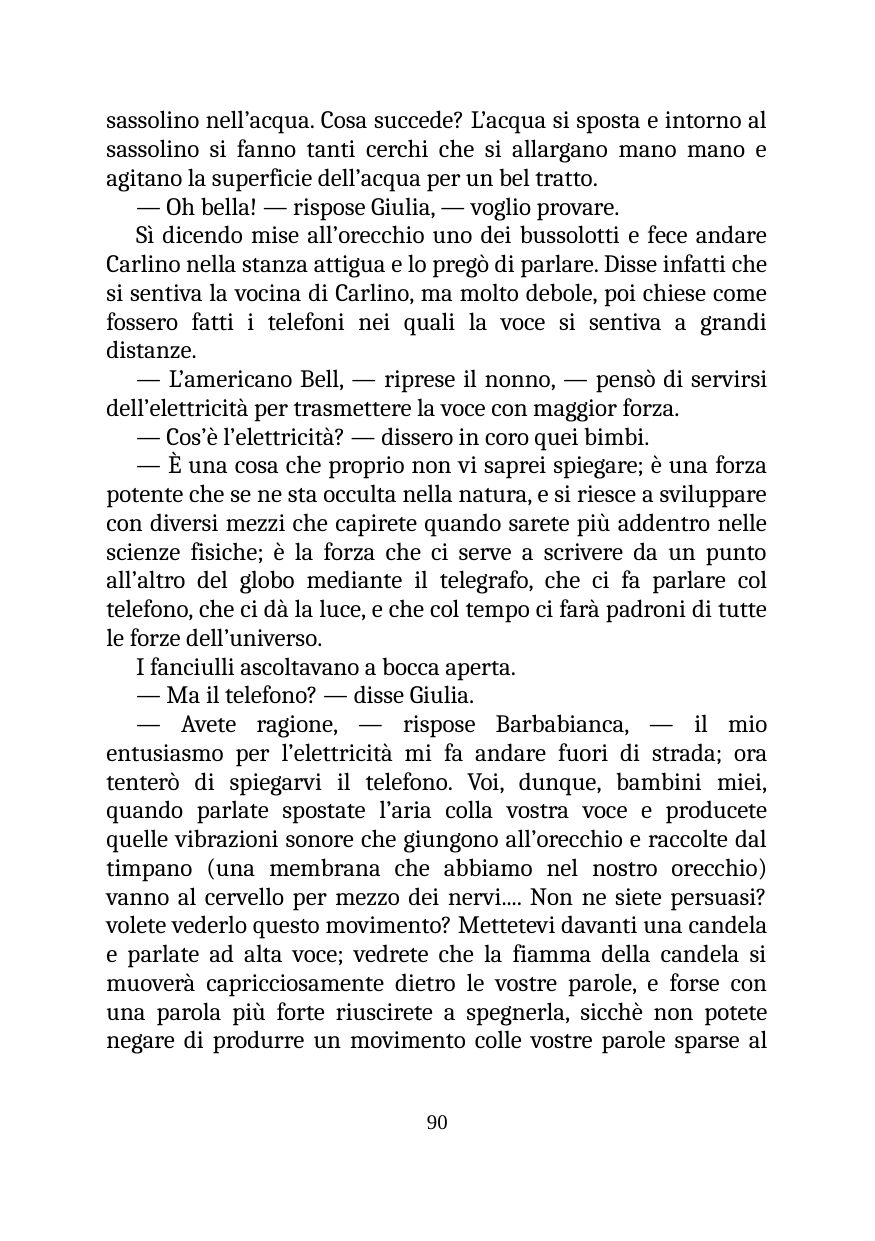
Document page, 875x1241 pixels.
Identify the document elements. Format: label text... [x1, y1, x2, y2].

text Sì dicendo mise all’orecchio uno dei bussolotti e fece andare Carlino nella stanza attigua e lo pregò di parlare. Disse infatti che si sentiva la vocina di Carlino, ma molto debole, poi chiese come fossero fatti i telefoni nei quali la voce si sentiva a grandi distanze. [106, 221, 768, 365]
text — Avete ragione, — rispose Barbabianca, — il mio entusiasmo per l’elettricità mi fa andare fuori di strada; ora tenterò di spiegarvi il telefono. Voi, dunque, bambini miei, quando parlate spostate l’aria colla vostra voce e producete quelle vibrazioni sonore che giungono all’orecchio e raccolte dal timpano (una membrana che abbiamo nel nostro orecchio) vanno al cervello per mezzo dei nervi.... Non ne siete persuasi? volete vederlo questo movimento? Mettetevi davanti una candela e parlate ad alta voce; vedrete che la fiamma della candela si muoverà capricciosamente dietro le vostre parole, e forse con una parola più forte riuscirete a spegnerla, sicchè non potete negare di produrre un movimento colle vostre parole sparse al [106, 710, 768, 1055]
text — Ma il telefono? — disse Giulia. [106, 681, 768, 710]
text — L’americano Bell, — riprese il nonno, — pensò di servirsi dell’elettricità per trasmettere la voce con maggior forza. [106, 365, 768, 422]
text — È una cosa che proprio non vi saprei spiegare; è una forza potente che se ne sta occulta nella natura, e si riesce a sviluppare con diversi mezzi che capirete quando sarete più addentro nelle scienze fisiche; è la forza che ci serve a scrivere da un punto all’altro del globo mediante il telegrafo, che ci fa parlare col telefono, che ci dà la luce, e che col tempo ci farà padroni di tutte le forze dell’universo. [106, 451, 768, 652]
text sassolino nell’acqua. Cosa succede? L’acqua si sposta e intorno al sassolino si fanno tanti cerchi che si allargano mano mano e agitano la superficie dell’acqua per un bel tratto. [106, 106, 768, 192]
text I fanciulli ascoltavano a bocca aperta. [106, 652, 768, 681]
text — Cos’è l’elettricità? — dissero in coro quei bimbi. [106, 422, 768, 451]
text — Oh bella! — rispose Giulia, — voglio provare. [106, 192, 768, 221]
